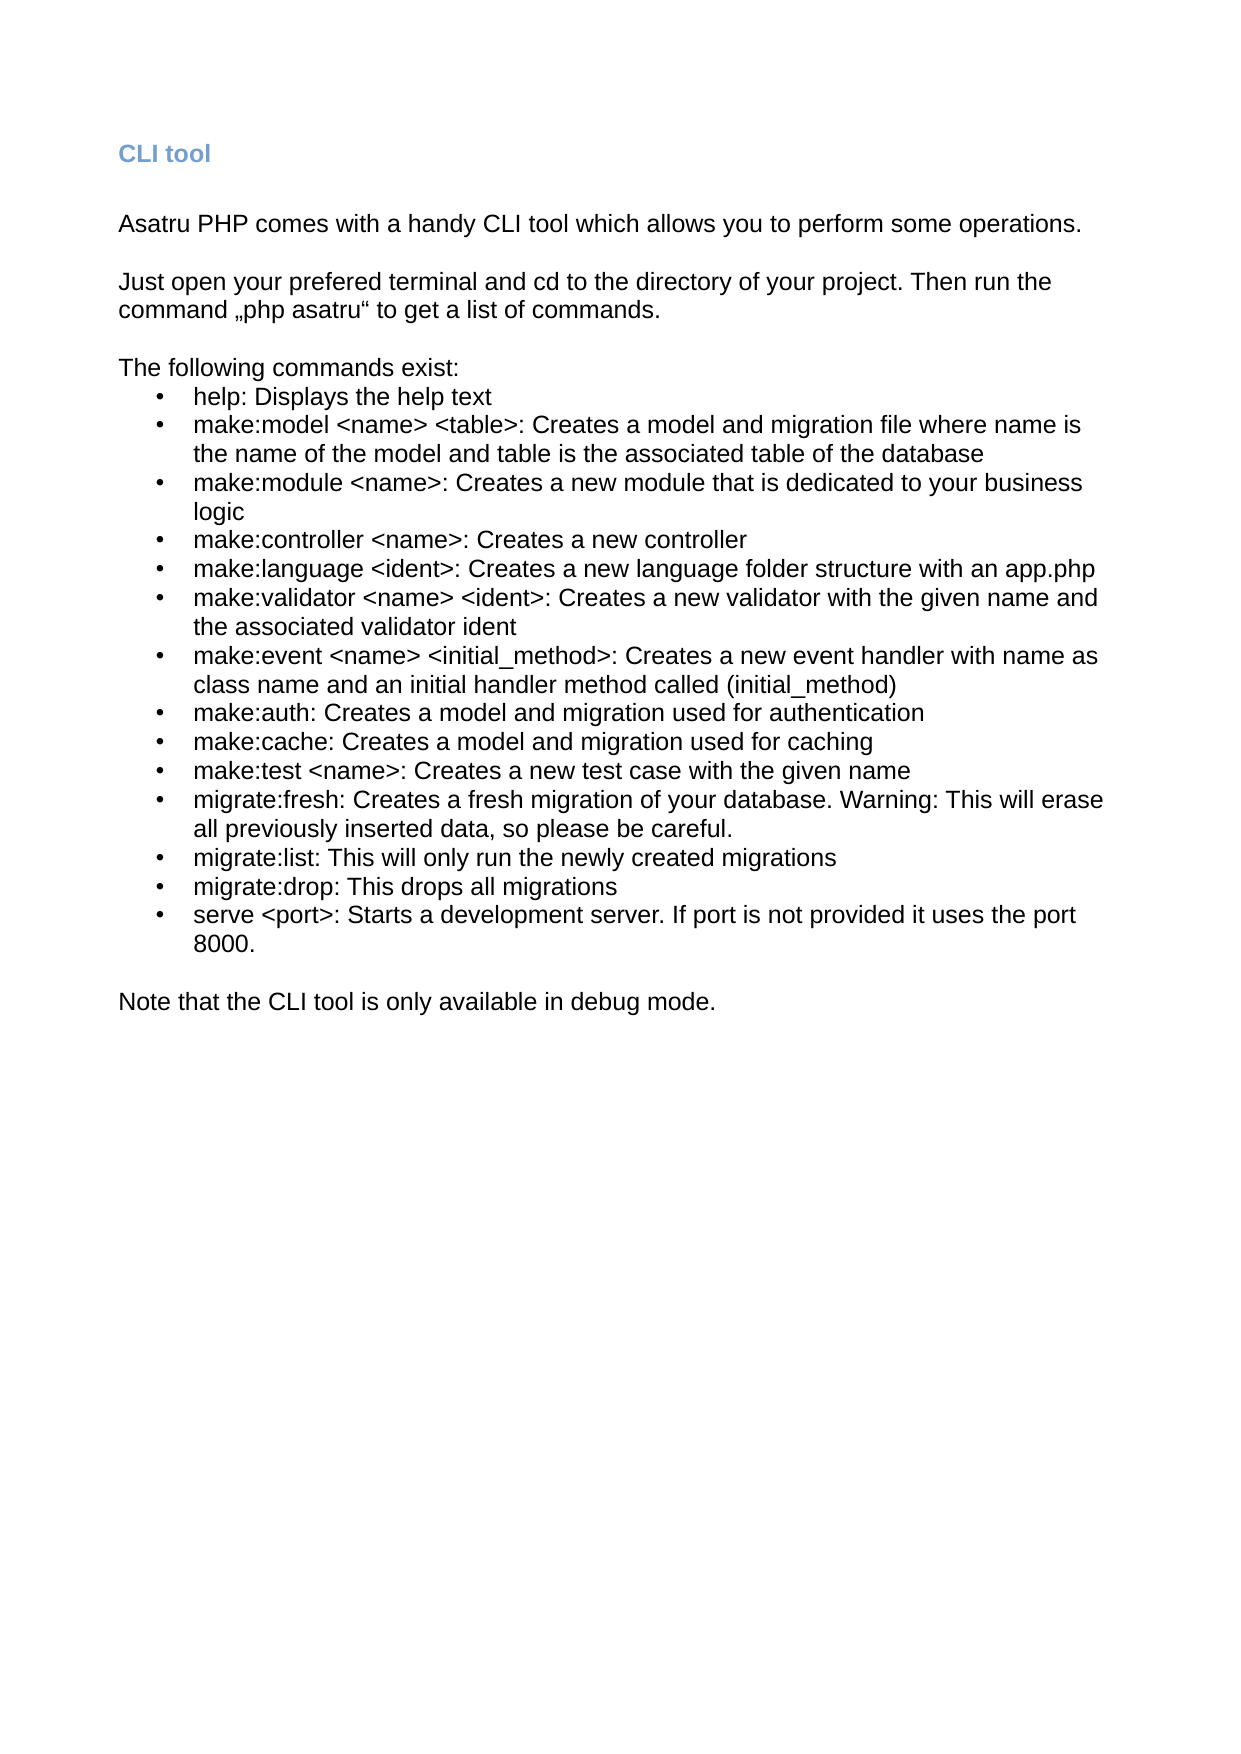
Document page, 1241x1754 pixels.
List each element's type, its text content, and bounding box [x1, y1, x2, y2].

text Asatru PHP comes with a handy CLI tool which allows you to perform some operations. [118, 209, 1122, 238]
list make:auth: Creates a model and migration used for authentication [156, 698, 1122, 727]
list make:cache: Creates a model and migration used for caching [156, 727, 1122, 756]
list help: Displays the help text [156, 381, 1122, 410]
subtitle CLI tool [118, 139, 1122, 168]
text The following commands exist: [118, 353, 1122, 381]
list make:event <name> <initial_method>: Creates a new event handler with name as class name and an initial handler method called (initial_method) [156, 641, 1122, 698]
list make:language <ident>: Creates a new language folder structure with an app.php [156, 554, 1122, 583]
text Note that the CLI tool is only available in debug mode. [118, 987, 1122, 1015]
list migrate:list: This will only run the newly created migrations [156, 843, 1122, 871]
list make:validator <name> <ident>: Creates a new validator with the given name and the associated validator ident [156, 583, 1122, 641]
list serve <port>: Starts a development server. If port is not provided it uses the port 8000. [156, 900, 1122, 958]
list make:controller <name>: Creates a new controller [156, 526, 1122, 554]
list migrate:fresh: Creates a fresh migration of your database. Warning: This will erase all previously inserted data, so please be careful. [156, 785, 1122, 843]
list make:model <name> <table>: Creates a model and migration file where name is the name of the model and table is the associated table of the database [156, 410, 1122, 468]
list migrate:drop: This drops all migrations [156, 871, 1122, 900]
text Just open your prefered terminal and cd to the directory of your project. Then run the command „php asatru“ to get a list of commands. [118, 266, 1122, 324]
list make:module <name>: Creates a new module that is dedicated to your business logic [156, 468, 1122, 526]
list make:test <name>: Creates a new test case with the given name [156, 756, 1122, 785]
